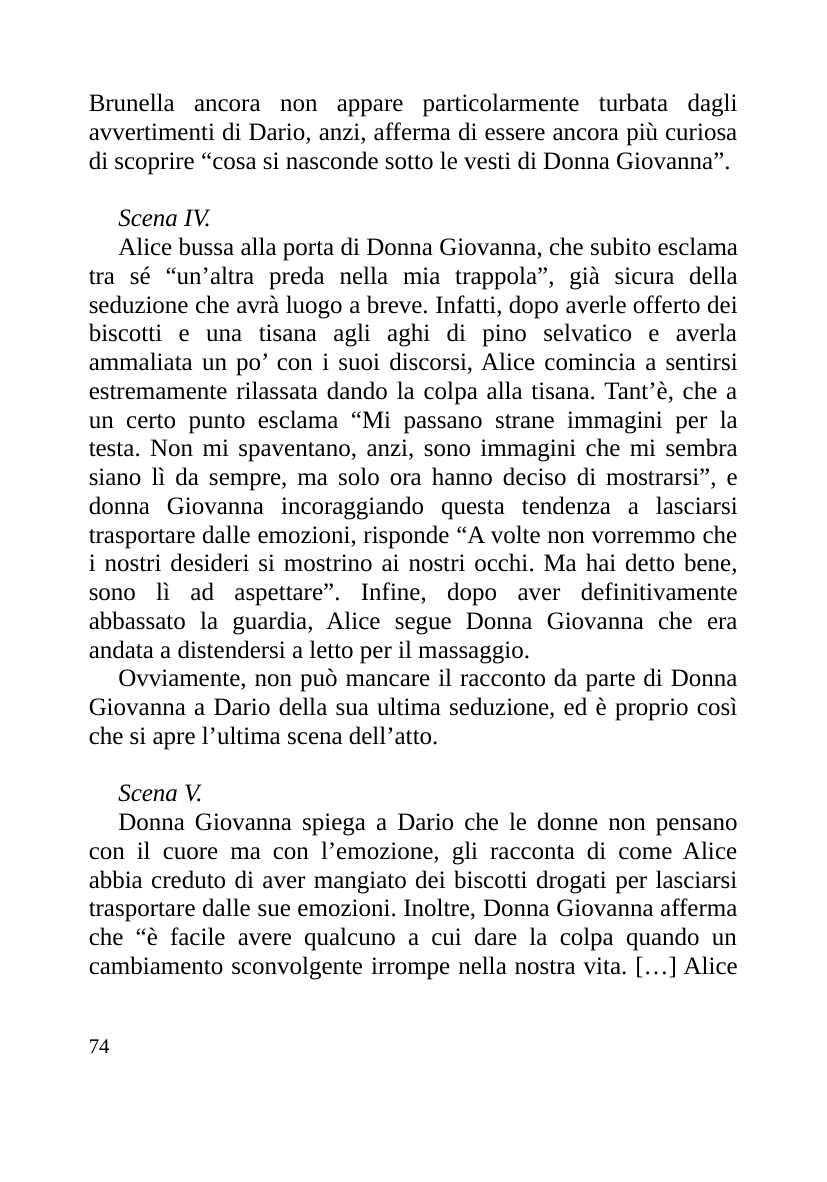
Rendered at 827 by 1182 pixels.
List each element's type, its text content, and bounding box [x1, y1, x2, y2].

text Scena V. [88, 778, 738, 807]
text Scena IV. [88, 203, 738, 232]
text Brunella ancora non appare particolarmente turbata dagli avvertimenti di Dario, anzi, afferma di essere ancora più curiosa di scoprire “cosa si nasconde sotto le vesti di Donna Giovanna”. [88, 88, 738, 175]
text Ovviamente, non può mancare il racconto da parte di Donna Giovanna a Dario della sua ultima seduzione, ed è proprio così che si apre l’ultima scena dell’atto. [88, 663, 738, 750]
text Donna Giovanna spiega a Dario che le donne non pensano con il cuore ma con l’emozione, gli racconta di come Alice abbia creduto di aver mangiato dei biscotti drogati per lasciarsi trasportare dalle sue emozioni. Inoltre, Donna Giovanna afferma che “è facile avere qualcuno a cui dare la colpa quando un cambiamento sconvolgente irrompe nella nostra vita. […] Alice [88, 807, 738, 980]
text Alice bussa alla porta di Donna Giovanna, che subito esclama tra sé “un’altra preda nella mia trappola”, già sicura della seduzione che avrà luogo a breve. Infatti, dopo averle offerto dei biscotti e una tisana agli aghi di pino selvatico e averla ammaliata un po’ con i suoi discorsi, Alice comincia a sentirsi estremamente rilassata dando la colpa alla tisana. Tant’è, che a un certo punto esclama “Mi passano strane immagini per la testa. Non mi spaventano, anzi, sono immagini che mi sembra siano lì da sempre, ma solo ora hanno deciso di mostrarsi”, e donna Giovanna incoraggiando questa tendenza a lasciarsi trasportare dalle emozioni, risponde “A volte non vorremmo che i nostri desideri si mostrino ai nostri occhi. Ma hai detto bene, sono lì ad aspettare”. Infine, dopo aver definitivamente abbassato la guardia, Alice segue Donna Giovanna che era andata a distendersi a letto per il massaggio. [88, 232, 738, 663]
